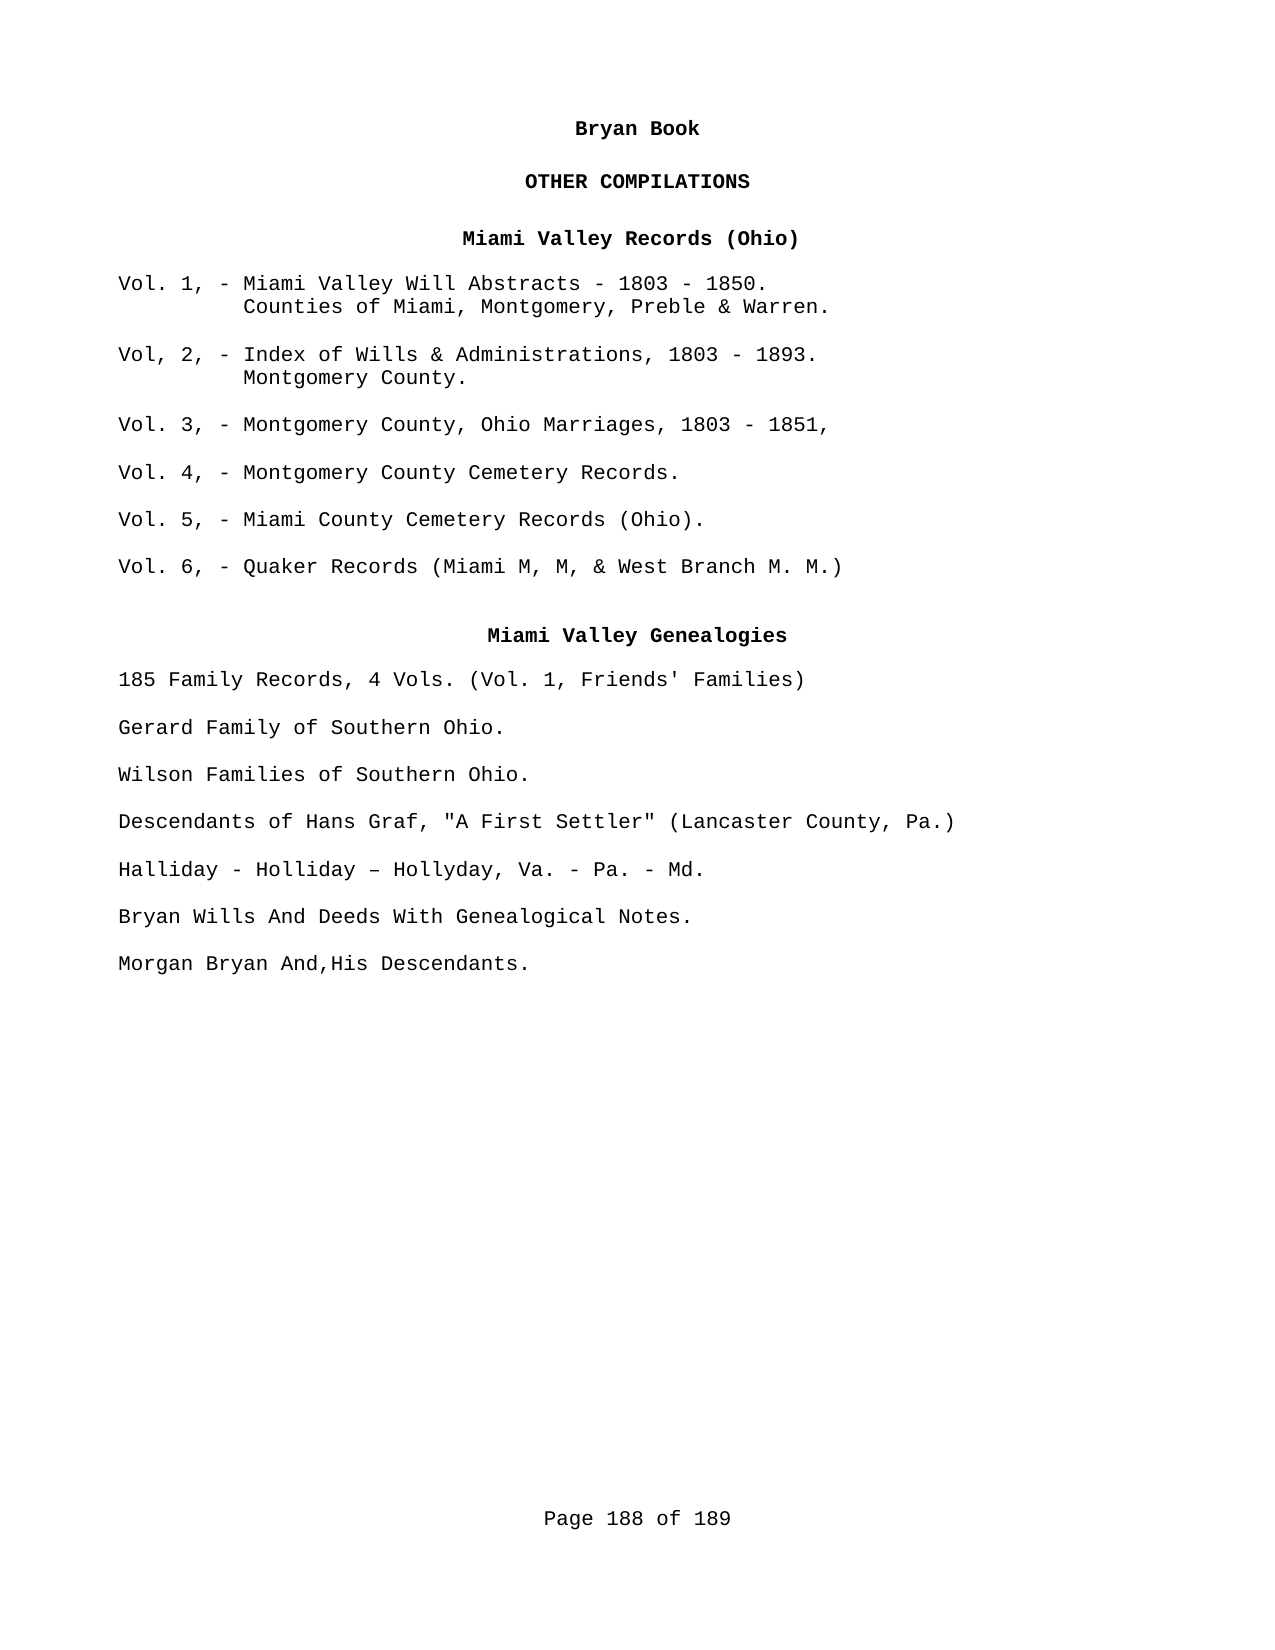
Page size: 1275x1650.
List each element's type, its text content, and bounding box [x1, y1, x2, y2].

text Halliday - Holliday – Hollyday, Va. - Pa. - Md. [118, 858, 1157, 882]
text Gerard Family of Southern Ohio. [118, 717, 1157, 740]
text Vol. 6, - Quaker Records (Miami M, M, & West Branch M. M.) [118, 556, 1157, 580]
text Montgomery County. [118, 367, 1157, 391]
text Morgan Bryan And,His Descendants. [118, 953, 1157, 977]
text 185 Family Records, 4 Vols. (Vol. 1, Friends' Families) [118, 669, 1157, 693]
text Counties of Miami, Montgomery, Preble & Warren. [118, 296, 1157, 320]
text Bryan Wills And Deeds With Genealogical Notes. [118, 906, 1157, 929]
text Vol. 3, - Montgomery County, Ohio Marriages, 1803 - 1851, [118, 414, 1157, 438]
text Vol. 1, - Miami Valley Will Abstracts - 1803 - 1850. [118, 273, 1157, 296]
text Wilson Families of Southern Ohio. [118, 764, 1157, 788]
text Descendants of Hans Graf, "A First Settler" (Lancaster County, Pa.) [118, 811, 1157, 835]
subtitle Miami Valley Records (Ohio) [118, 228, 1157, 252]
text Vol, 2, - Index of Wills & Administrations, 1803 - 1893. [118, 343, 1157, 367]
subtitle OTHER COMPILATIONS [118, 171, 1157, 195]
text Vol. 4, - Montgomery County Cemetery Records. [118, 462, 1157, 485]
text Vol. 5, - Miami County Cemetery Records (Ohio). [118, 509, 1157, 533]
subtitle Miami Valley Genealogies [118, 625, 1157, 648]
